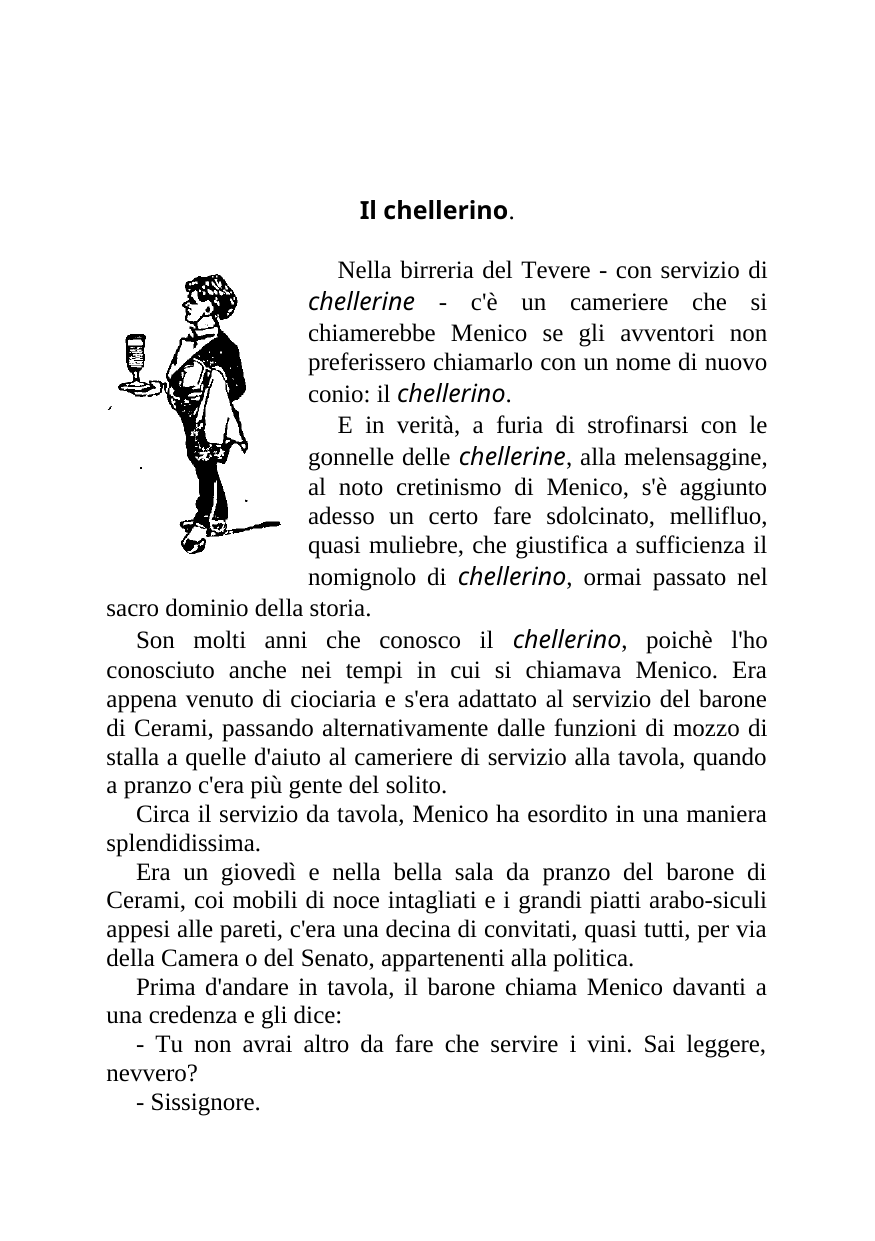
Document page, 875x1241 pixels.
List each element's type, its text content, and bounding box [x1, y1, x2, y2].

text Era un giovedì e nella bella sala da pranzo del barone di Cerami, coi mobili di noce intagliati e i grandi piatti arabo-siculi appesi alle pareti, c'era una decina di convitati, quasi tutti, per via della Camera o del Senato, appartenenti alla politica. [106, 857, 768, 972]
text - Sissignore. [106, 1087, 768, 1116]
picture [107, 255, 288, 561]
text - Tu non avrai altro da fare che servire i vini. Sai leggere, nevvero? [106, 1029, 768, 1087]
text E in verità, a furia di strofinarsi con le gonnelle delle chellerine, alla melensaggine, al noto cretinismo di Menico, s'è aggiunto adesso un certo fare sdolcinato, mellifluo, quasi muliebre, che giustifica a sufficienza il nomignolo di chellerino, ormai passato nel sacro dominio della storia. [106, 410, 768, 622]
text Il chellerino. [106, 192, 768, 227]
text Nella birreria del Tevere - con servizio di chellerine - c'è un cameriere che si chiamerebbe Menico se gli avventori non preferissero chiamarlo con un nome di nuovo conio: il chellerino. [106, 254, 768, 562]
text Prima d'andare in tavola, il barone chiama Menico davanti a una credenza e gli dice: [106, 972, 768, 1029]
text Son molti anni che conosco il chellerino, poichè l'ho conosciuto anche nei tempi in cui si chiamava Menico. Era appena venuto di ciociaria e s'era adattato al servizio del barone di Cerami, passando alternativamente dalle funzioni di mozzo di stalla a quelle d'aiuto al cameriere di servizio alla tavola, quando a pranzo c'era più gente del solito. [106, 622, 768, 799]
text Circa il servizio da tavola, Menico ha esordito in una maniera splendidissima. [106, 799, 768, 857]
